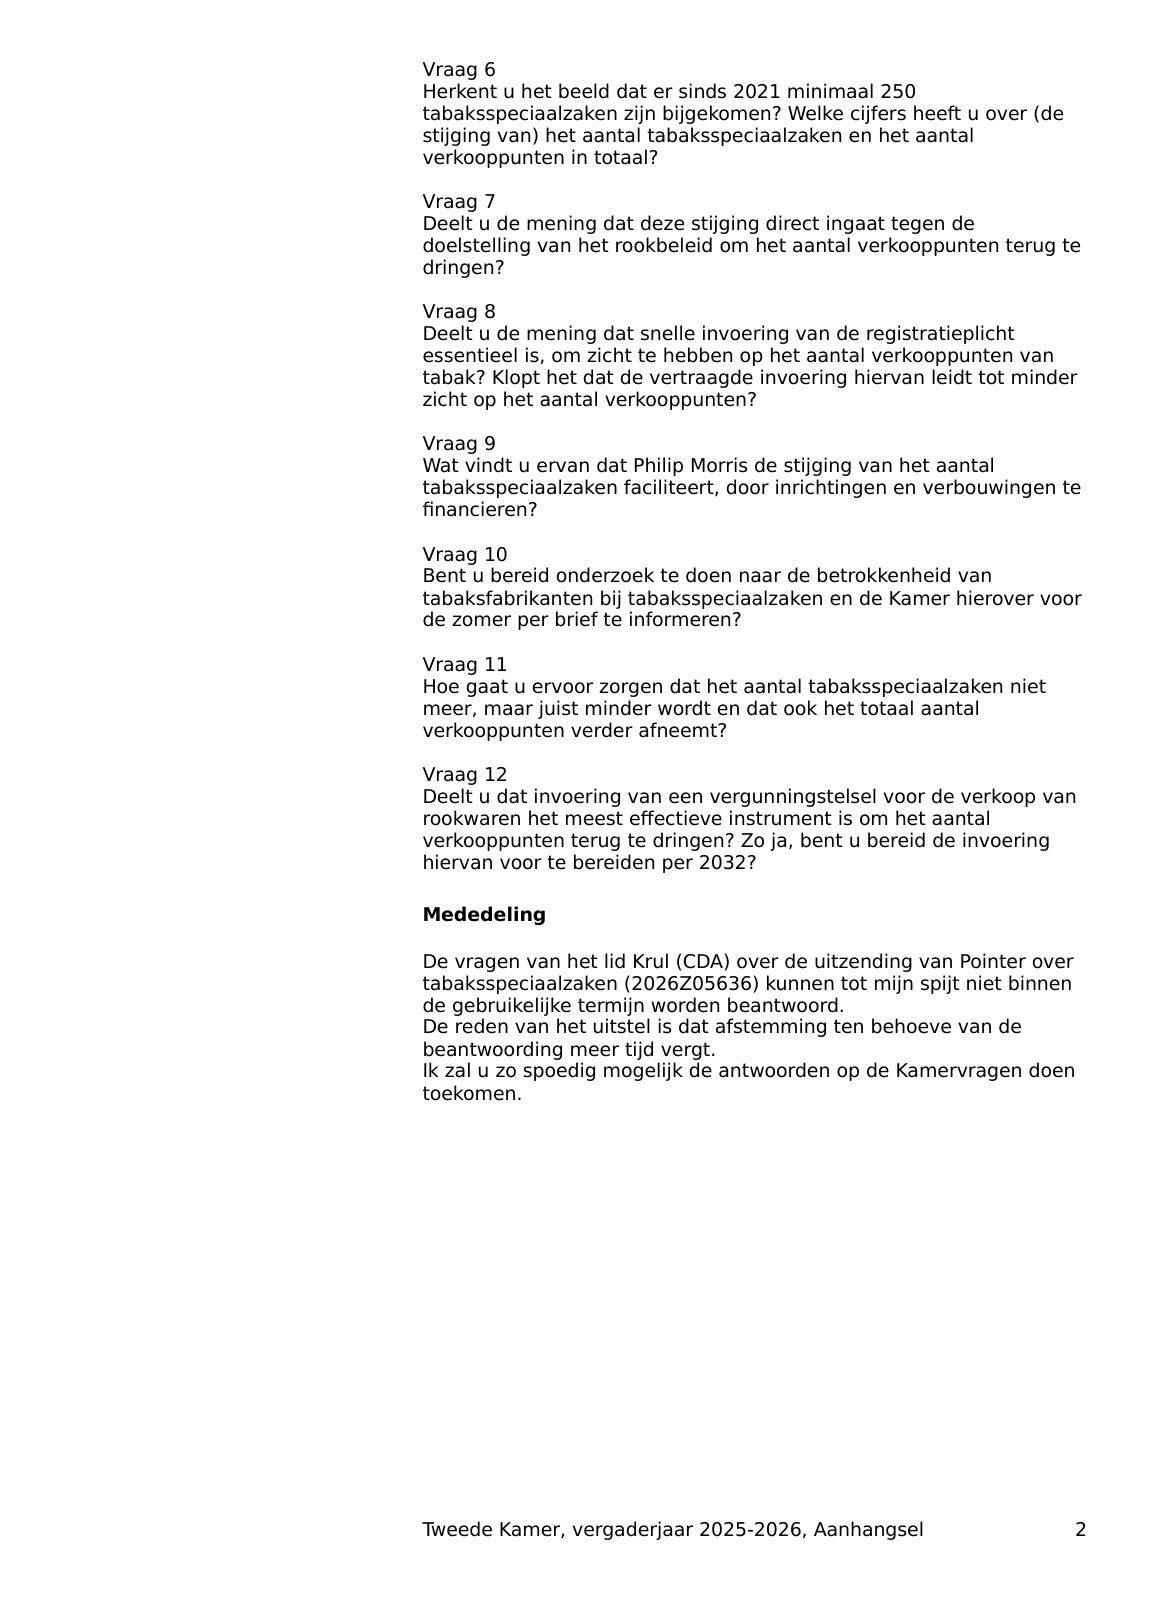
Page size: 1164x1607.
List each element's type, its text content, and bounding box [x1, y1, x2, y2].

text De reden van het uitstel is dat afstemming ten behoeve van de beantwoording meer tijd vergt. [422, 1016, 1087, 1060]
text Vraag 9 [422, 433, 1087, 455]
text Ik zal u zo spoedig mogelijk de antwoorden op de Kamervragen doen toekomen. [422, 1060, 1087, 1104]
text Vraag 6 [422, 59, 1087, 81]
text Hoe gaat u ervoor zorgen dat het aantal tabaksspeciaalzaken niet meer, maar juist minder wordt en dat ook het totaal aantal verkooppunten verder afneemt? [422, 676, 1087, 741]
text Vraag 12 [422, 764, 1087, 786]
text Vraag 10 [422, 543, 1087, 565]
text Wat vindt u ervan dat Philip Morris de stijging van het aantal tabaksspeciaalzaken faciliteert, door inrichtingen en verbouwingen te financieren? [422, 455, 1087, 521]
subtitle Mededeling [422, 903, 1087, 926]
text Deelt u dat invoering van een vergunningstelsel voor de verkoop van rookwaren het meest effectieve instrument is om het aantal verkooppunten terug te dringen? Zo ja, bent u bereid de invoering hiervan voor te bereiden per 2032? [422, 786, 1087, 873]
text Herkent u het beeld dat er sinds 2021 minimaal 250 tabaksspeciaalzaken zijn bijgekomen? Welke cijfers heeft u over (de stijging van) het aantal tabaksspeciaalzaken en het aantal verkooppunten in totaal? [422, 81, 1087, 169]
text Vraag 8 [422, 301, 1087, 323]
text Vraag 11 [422, 653, 1087, 676]
text Vraag 7 [422, 191, 1087, 213]
text Deelt u de mening dat deze stijging direct ingaat tegen de doelstelling van het rookbeleid om het aantal verkooppunten terug te dringen? [422, 213, 1087, 279]
text Deelt u de mening dat snelle invoering van de registratieplicht essentieel is, om zicht te hebben op het aantal verkooppunten van tabak? Klopt het dat de vertraagde invoering hiervan leidt tot minder zicht op het aantal verkooppunten? [422, 323, 1087, 411]
text Bent u bereid onderzoek te doen naar de betrokkenheid van tabaksfabrikanten bij tabaksspeciaalzaken en de Kamer hierover voor de zomer per brief te informeren? [422, 565, 1087, 631]
text De vragen van het lid Krul (CDA) over de uitzending van Pointer over tabaksspeciaalzaken (2026Z05636) kunnen tot mijn spijt niet binnen de gebruikelijke termijn worden beantwoord. [422, 951, 1087, 1016]
